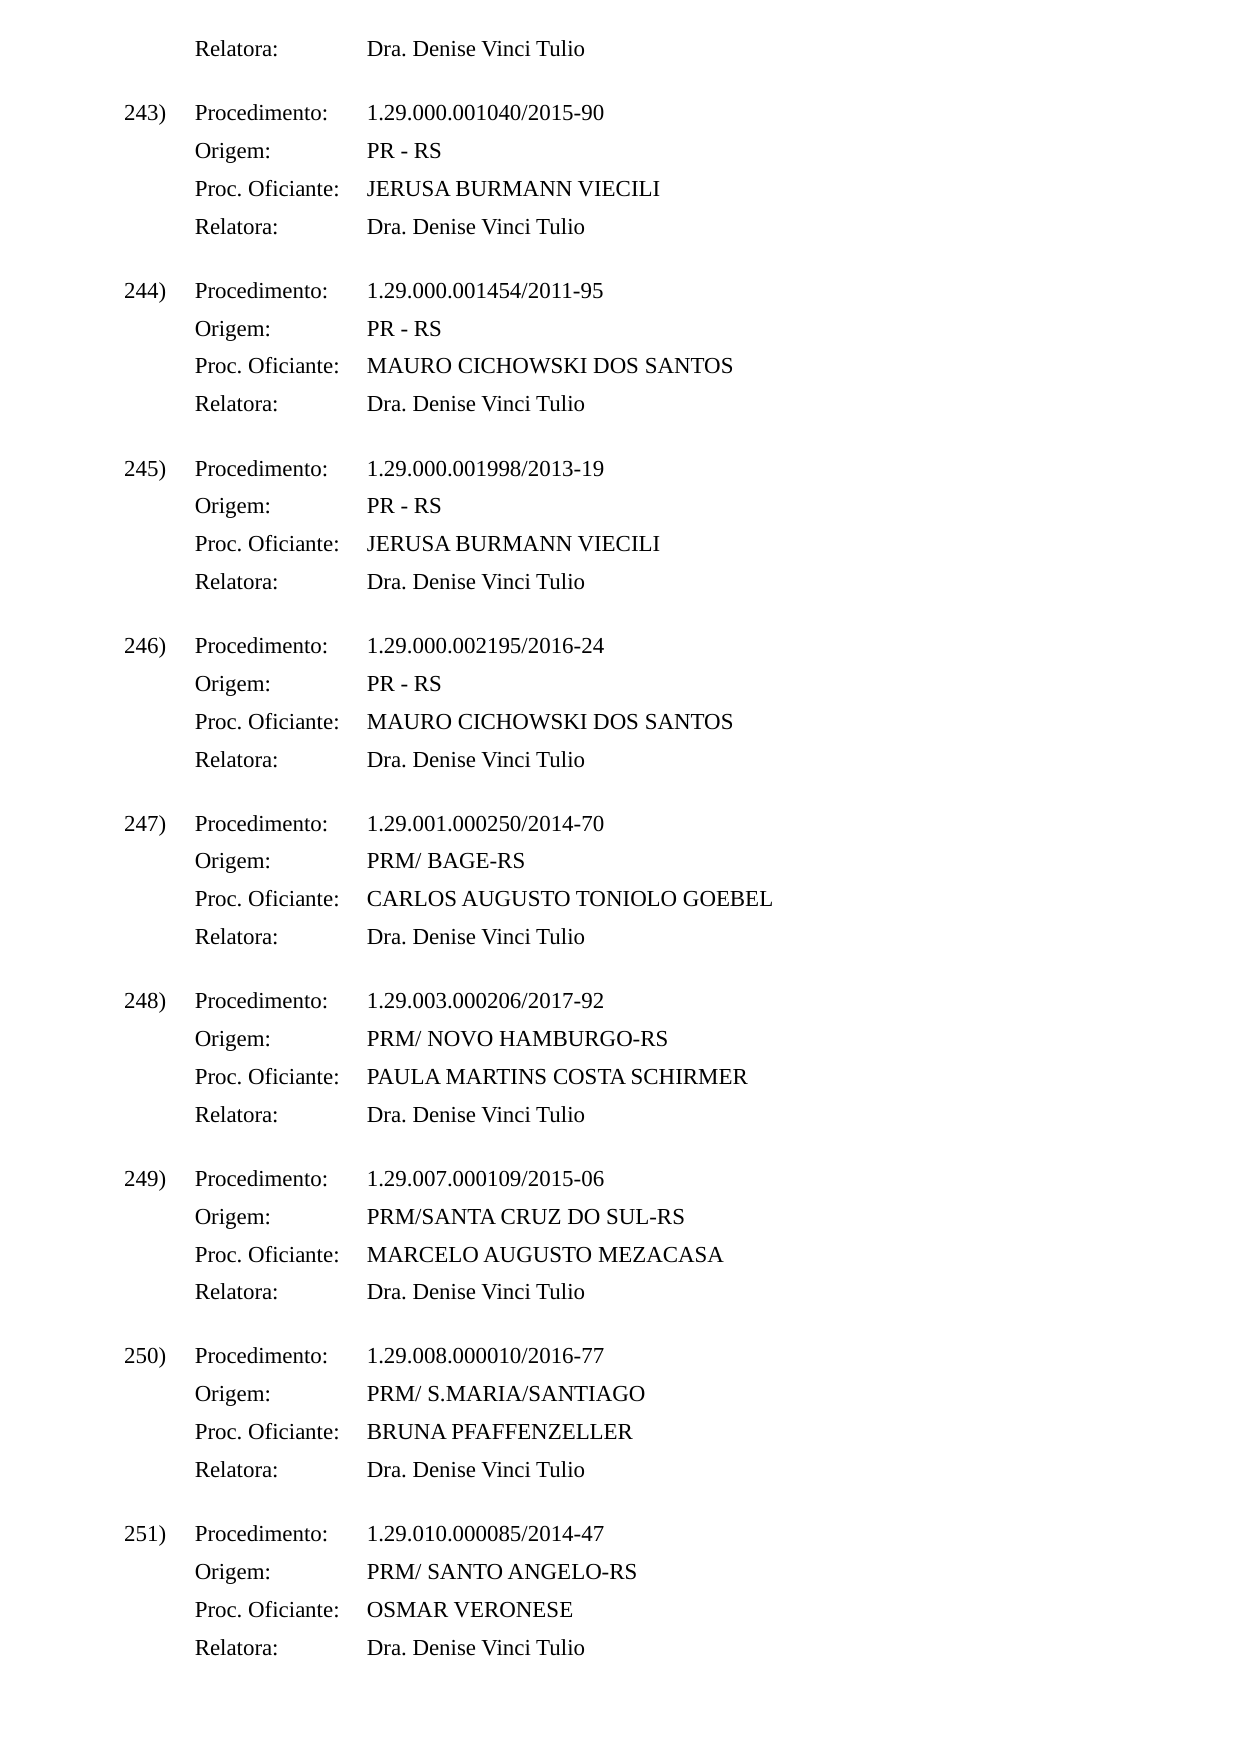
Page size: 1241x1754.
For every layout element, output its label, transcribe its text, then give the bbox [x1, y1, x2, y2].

table_header 1.29.000.001998/2013-19 [361, 449, 1122, 487]
table_cell Dra. Denise Vinci Tulio [361, 562, 1122, 600]
table_cell [118, 562, 189, 600]
table_cell [118, 525, 189, 562]
table_cell Dra. Denise Vinci Tulio [361, 1450, 1122, 1488]
table_cell Relatora: [189, 385, 361, 422]
table_cell [118, 1413, 189, 1450]
table_cell Dra. Denise Vinci Tulio [361, 207, 1122, 245]
table_header Procedimento: [189, 271, 361, 309]
table_cell JERUSA BURMANN VIECILI [361, 169, 1122, 207]
table_cell [118, 1020, 189, 1057]
table_cell Relatora: [189, 1095, 361, 1133]
table_cell Relatora: [189, 740, 361, 778]
table_header 248) [118, 982, 189, 1019]
table_cell [118, 880, 189, 917]
table_cell [118, 842, 189, 880]
table_cell Proc. Oficiante: [189, 525, 361, 562]
table_cell Origem: [189, 131, 361, 169]
table_cell [118, 1552, 189, 1590]
table_cell Proc. Oficiante: [189, 702, 361, 740]
table_cell Proc. Oficiante: [189, 169, 361, 207]
table_cell Dra. Denise Vinci Tulio [361, 1095, 1122, 1133]
table_cell Proc. Oficiante: [189, 1413, 361, 1450]
table_cell PR - RS [361, 309, 1122, 347]
table_cell Relatora: [189, 207, 361, 245]
table_cell Proc. Oficiante: [189, 1057, 361, 1095]
table_header Procedimento: [189, 94, 361, 131]
table_cell MAURO CICHOWSKI DOS SANTOS [361, 702, 1122, 740]
table_cell Proc. Oficiante: [189, 880, 361, 917]
table_header 1.29.000.001040/2015-90 [361, 94, 1122, 131]
table_cell Origem: [189, 664, 361, 702]
table_cell PRM/ SANTO ANGELO-RS [361, 1552, 1122, 1590]
table_cell Relatora: [189, 1450, 361, 1488]
table_cell Dra. Denise Vinci Tulio [361, 918, 1122, 955]
table_cell PRM/SANTA CRUZ DO SUL-RS [361, 1197, 1122, 1235]
table_cell [118, 664, 189, 702]
table_cell Origem: [189, 1552, 361, 1590]
table_cell PRM/ BAGE-RS [361, 842, 1122, 880]
table_header 1.29.008.000010/2016-77 [361, 1337, 1122, 1375]
table_cell Origem: [189, 1020, 361, 1057]
table_cell MAURO CICHOWSKI DOS SANTOS [361, 347, 1122, 385]
table_header 243) [118, 94, 189, 131]
table_cell [118, 1590, 189, 1628]
table_cell Proc. Oficiante: [189, 347, 361, 385]
table_cell Relatora: [189, 30, 361, 67]
table_cell [118, 1628, 189, 1666]
table_header 1.29.003.000206/2017-92 [361, 982, 1122, 1019]
table_header 1.29.000.001454/2011-95 [361, 271, 1122, 309]
table_cell [118, 207, 189, 245]
table_header 249) [118, 1159, 189, 1197]
table_header 244) [118, 271, 189, 309]
table_cell [118, 1273, 189, 1311]
table_cell Origem: [189, 1197, 361, 1235]
table_header Procedimento: [189, 982, 361, 1019]
table_cell PR - RS [361, 664, 1122, 702]
table_header 246) [118, 626, 189, 664]
table_cell [118, 487, 189, 524]
table_header 1.29.000.002195/2016-24 [361, 626, 1122, 664]
table_header Procedimento: [189, 804, 361, 842]
table_cell [118, 309, 189, 347]
table_cell Proc. Oficiante: [189, 1235, 361, 1273]
table_cell Origem: [189, 842, 361, 880]
table_cell CARLOS AUGUSTO TONIOLO GOEBEL [361, 880, 1122, 917]
table_header 1.29.001.000250/2014-70 [361, 804, 1122, 842]
table_cell [118, 1235, 189, 1273]
table_cell JERUSA BURMANN VIECILI [361, 525, 1122, 562]
table_cell Proc. Oficiante: [189, 1590, 361, 1628]
table_cell PAULA MARTINS COSTA SCHIRMER [361, 1057, 1122, 1095]
table_cell Dra. Denise Vinci Tulio [361, 1628, 1122, 1666]
table_cell PRM/ S.MARIA/SANTIAGO [361, 1375, 1122, 1412]
table_cell [118, 30, 189, 67]
table_cell [118, 1375, 189, 1412]
table_cell [118, 918, 189, 955]
table_cell Dra. Denise Vinci Tulio [361, 30, 1122, 67]
table_cell Relatora: [189, 1628, 361, 1666]
table_cell PR - RS [361, 487, 1122, 524]
table_cell PRM/ NOVO HAMBURGO-RS [361, 1020, 1122, 1057]
table_header 251) [118, 1515, 189, 1552]
table_cell BRUNA PFAFFENZELLER [361, 1413, 1122, 1450]
table_cell Relatora: [189, 918, 361, 955]
table_cell [118, 131, 189, 169]
table_header Procedimento: [189, 1337, 361, 1375]
table_header 245) [118, 449, 189, 487]
table_header 247) [118, 804, 189, 842]
table_header 1.29.010.000085/2014-47 [361, 1515, 1122, 1552]
table_cell Relatora: [189, 562, 361, 600]
table_header Procedimento: [189, 449, 361, 487]
table_cell Origem: [189, 309, 361, 347]
table_cell Origem: [189, 487, 361, 524]
table_cell [118, 1057, 189, 1095]
table_cell Dra. Denise Vinci Tulio [361, 1273, 1122, 1311]
table_cell OSMAR VERONESE [361, 1590, 1122, 1628]
table_cell PR - RS [361, 131, 1122, 169]
table_header 250) [118, 1337, 189, 1375]
table_cell Dra. Denise Vinci Tulio [361, 740, 1122, 778]
table_cell Relatora: [189, 1273, 361, 1311]
table_cell Origem: [189, 1375, 361, 1412]
table_header Procedimento: [189, 1159, 361, 1197]
table_header Procedimento: [189, 626, 361, 664]
table_cell [118, 169, 189, 207]
table_cell [118, 1095, 189, 1133]
table_cell [118, 1197, 189, 1235]
table_cell MARCELO AUGUSTO MEZACASA [361, 1235, 1122, 1273]
table_header Procedimento: [189, 1515, 361, 1552]
table_cell [118, 1450, 189, 1488]
table_cell [118, 740, 189, 778]
table_header 1.29.007.000109/2015-06 [361, 1159, 1122, 1197]
table_cell [118, 385, 189, 422]
table_cell [118, 347, 189, 385]
table_cell Dra. Denise Vinci Tulio [361, 385, 1122, 422]
table_cell [118, 702, 189, 740]
